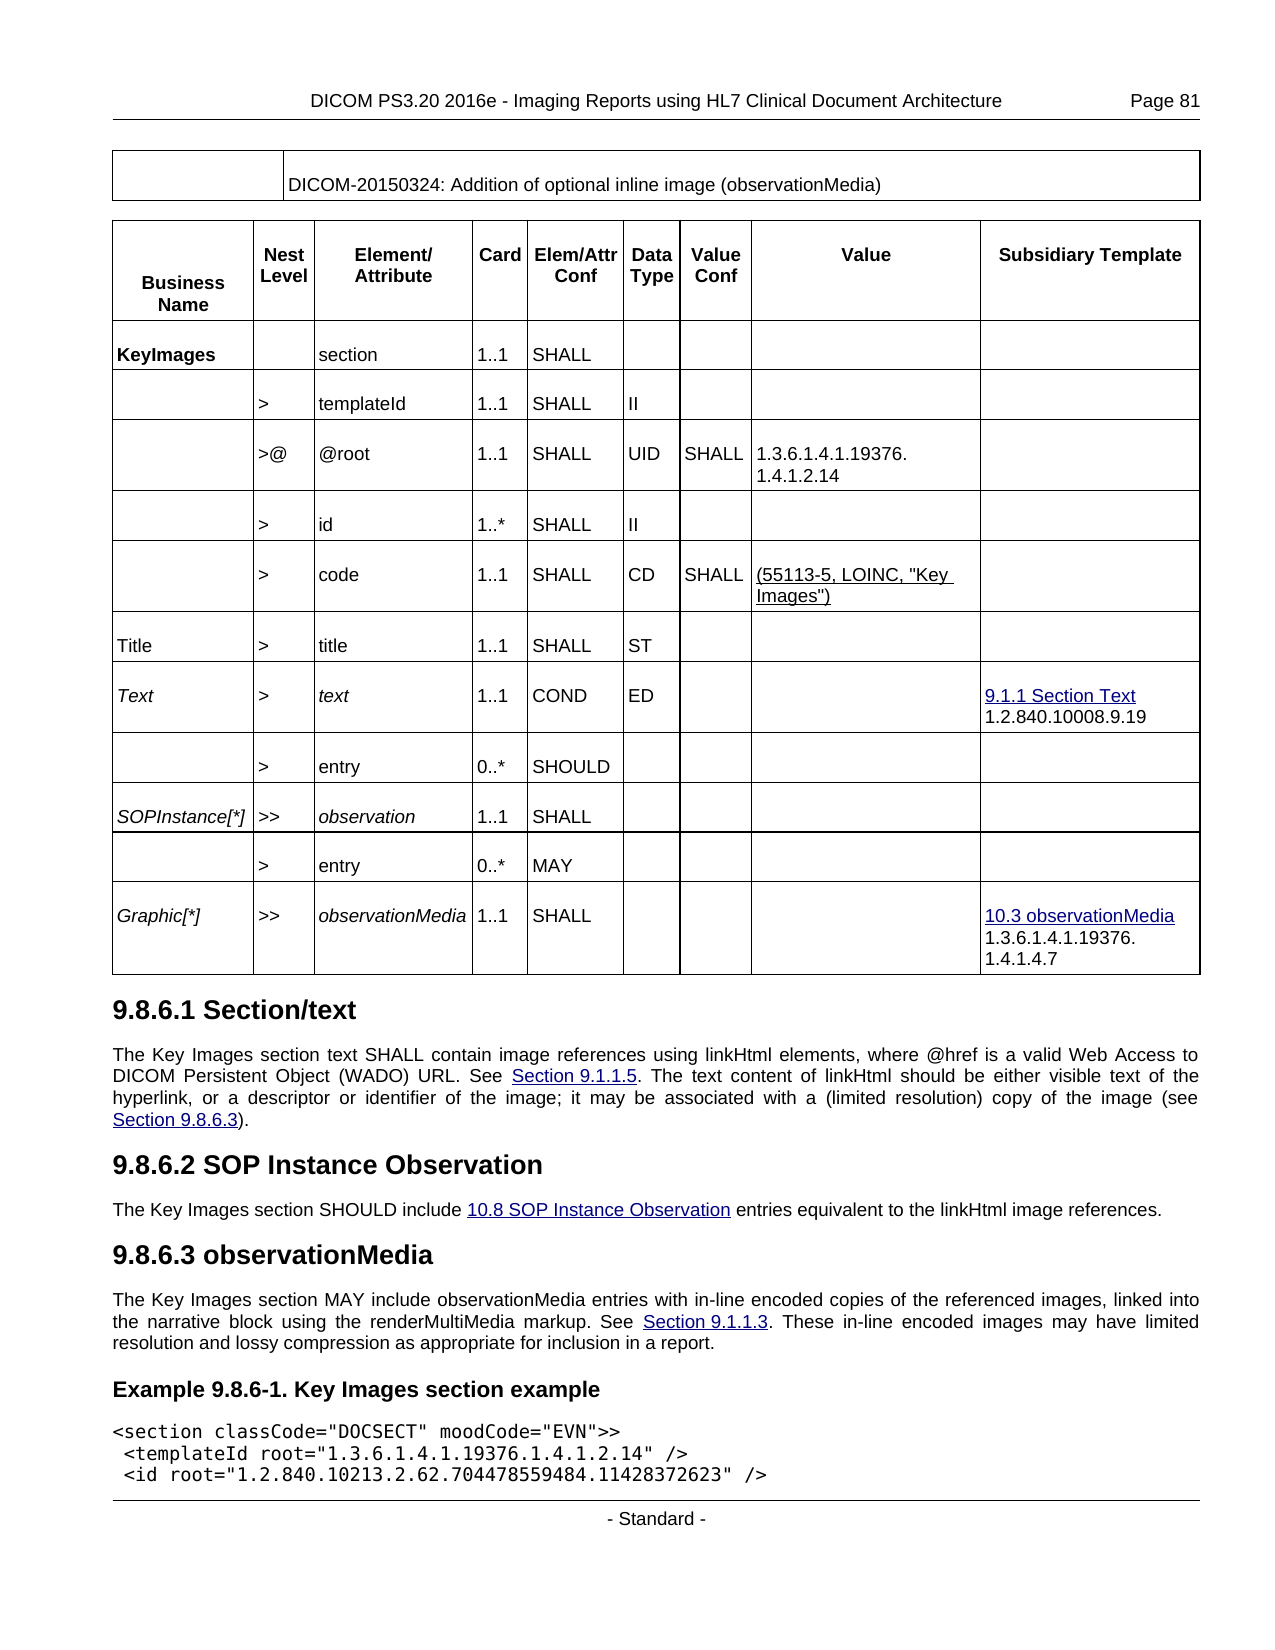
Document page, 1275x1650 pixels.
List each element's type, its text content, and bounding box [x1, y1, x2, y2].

table_cell > [254, 491, 314, 540]
table_cell observation [315, 783, 472, 831]
table_cell [752, 882, 980, 974]
table_cell 1..1 [473, 321, 527, 369]
text 9.8.6.2 SOP Instance Observation [112, 1149, 1200, 1180]
table_cell [752, 370, 980, 419]
table_cell [681, 882, 751, 974]
table_cell [981, 420, 1199, 490]
table_cell [681, 612, 751, 661]
table_cell [981, 612, 1199, 661]
table_cell 1..1 [473, 783, 527, 831]
table_cell 0..* [473, 733, 527, 782]
table_cell > [254, 662, 314, 732]
table_cell 1..1 [473, 541, 527, 611]
table_cell [624, 733, 679, 782]
table_cell [981, 370, 1199, 419]
text The Key Images section SHOULD include 10.8 SOP Instance Observation entries equivalent to the linkHtml image references. [112, 1199, 1200, 1220]
table_header Subsidiary Template [981, 221, 1199, 319]
table_cell 1..1 [473, 420, 527, 490]
table_cell id [315, 491, 472, 540]
table_cell [113, 370, 253, 419]
text 9.8.6.3 observationMedia [112, 1239, 1200, 1270]
text Example 9.8.6-1. Key Images section example [112, 1376, 1200, 1402]
table_cell observation​Media [315, 882, 472, 974]
table_cell Graphic[*] [113, 882, 253, 974]
table_cell SHALL [681, 420, 751, 490]
table_cell [113, 491, 253, 540]
table_header Value Conf [681, 221, 751, 319]
table_cell 1..1 [473, 882, 527, 974]
table_cell SHALL [528, 882, 623, 974]
table_cell [254, 321, 314, 369]
table_cell 1.3.6.1.4.1.19376.​1.4.1.2.14 [752, 420, 980, 490]
table_cell text [315, 662, 472, 732]
table_cell > [254, 733, 314, 782]
table_cell >> [254, 882, 314, 974]
table_cell [752, 733, 980, 782]
table_cell 1..1 [473, 662, 527, 732]
table_cell DICOM-20150324: Addition of optional inline image (observationMedia) [284, 151, 1199, 200]
table_cell SHALL [528, 612, 623, 661]
table_cell 0..* [473, 833, 527, 881]
table_cell template​Id [315, 370, 472, 419]
table_cell [752, 783, 980, 831]
table_cell ED [624, 662, 679, 732]
table_cell 1..1 [473, 612, 527, 661]
table_cell 1..* [473, 491, 527, 540]
table_cell section [315, 321, 472, 369]
table_cell [113, 733, 253, 782]
table_cell > [254, 833, 314, 881]
table_cell [981, 733, 1199, 782]
table_cell CD [624, 541, 679, 611]
table_cell [624, 321, 679, 369]
table_cell title [315, 612, 472, 661]
table_cell [681, 662, 751, 732]
table_cell II [624, 491, 679, 540]
table_cell entry [315, 833, 472, 881]
table_header Value [752, 221, 980, 319]
table_cell [981, 321, 1199, 369]
table_cell Key​Images [113, 321, 253, 369]
text <section classCode="DOCSECT" moodCode="EVN">> <templateId root="1.3.6.1.4.1.19376.1.4.1.2.14" /> <id root="1.2.840.10213.2.62.704478559484.11428372623" /> [112, 1421, 1200, 1486]
table_cell > [254, 370, 314, 419]
table_cell II [624, 370, 679, 419]
table_cell [681, 783, 751, 831]
table_cell COND [528, 662, 623, 732]
table_header Card [473, 221, 527, 319]
table_header Nest Level [254, 221, 314, 319]
table_cell [624, 833, 679, 881]
table_cell MAY [528, 833, 623, 881]
table_cell SHALL [528, 783, 623, 831]
table_cell (55113-5, LOINC, "Key Images") [752, 541, 980, 611]
table_cell Title [113, 612, 253, 661]
text The Key Images section text SHALL contain image references using linkHtml elements, where @href is a valid Web Access to DICOM Persistent Object (WADO) URL. See Section 9.1.1.5. The text content of linkHtml should be either visible text of the hyperlink, or a descriptor or identifier of the image; it may be associated with a (limited resolution) copy of the image (see Section 9.8.6.3). [112, 1044, 1200, 1130]
table_cell [681, 733, 751, 782]
table_cell > [254, 541, 314, 611]
table_cell [113, 151, 283, 200]
table_cell SHALL [528, 420, 623, 490]
table_cell SHOULD [528, 733, 623, 782]
table_cell >> [254, 783, 314, 831]
table_cell @root [315, 420, 472, 490]
table_cell [752, 833, 980, 881]
table_cell [752, 662, 980, 732]
table_cell [113, 420, 253, 490]
table_cell >@ [254, 420, 314, 490]
table_cell UID [624, 420, 679, 490]
table_cell [981, 491, 1199, 540]
table_header Business Name [113, 221, 253, 319]
table_header Data Type [624, 221, 679, 319]
table_cell [752, 612, 980, 661]
table_header Element/​Attribute [315, 221, 472, 319]
table_cell [624, 783, 679, 831]
table_cell SHALL [528, 541, 623, 611]
table_cell [981, 833, 1199, 881]
table_cell Text [113, 662, 253, 732]
table_cell [624, 882, 679, 974]
table_cell [752, 491, 980, 540]
table_cell SHALL [681, 541, 751, 611]
table_cell [752, 321, 980, 369]
table_cell SOPInstance[*] [113, 783, 253, 831]
table_cell [681, 321, 751, 369]
table_cell code [315, 541, 472, 611]
table_cell SHALL [528, 321, 623, 369]
table_cell 9.1.1 Section Text 1.2.840.10008.9.19 [981, 662, 1199, 732]
table_cell [681, 491, 751, 540]
table_cell 10.3 observationMedia 1.3.6.1.4.1.19376.​1.4.1.4.7 [981, 882, 1199, 974]
text 9.8.6.1 Section/text [112, 994, 1200, 1025]
table_cell entry [315, 733, 472, 782]
table_cell [681, 833, 751, 881]
table_cell 1..1 [473, 370, 527, 419]
table_cell [981, 783, 1199, 831]
text The Key Images section MAY include observationMedia entries with in-line encoded copies of the referenced images, linked into the narrative block using the renderMultiMedia markup. See Section 9.1.1.3. These in-line encoded images may have limited resolution and lossy compression as appropriate for inclusion in a report. [112, 1289, 1200, 1354]
table_cell [113, 541, 253, 611]
table_header Elem/Attr Conf [528, 221, 623, 319]
table_cell ST [624, 612, 679, 661]
table_cell SHALL [528, 370, 623, 419]
table_cell [981, 541, 1199, 611]
table_cell > [254, 612, 314, 661]
table_cell SHALL [528, 491, 623, 540]
table_cell [681, 370, 751, 419]
table_cell [113, 833, 253, 881]
